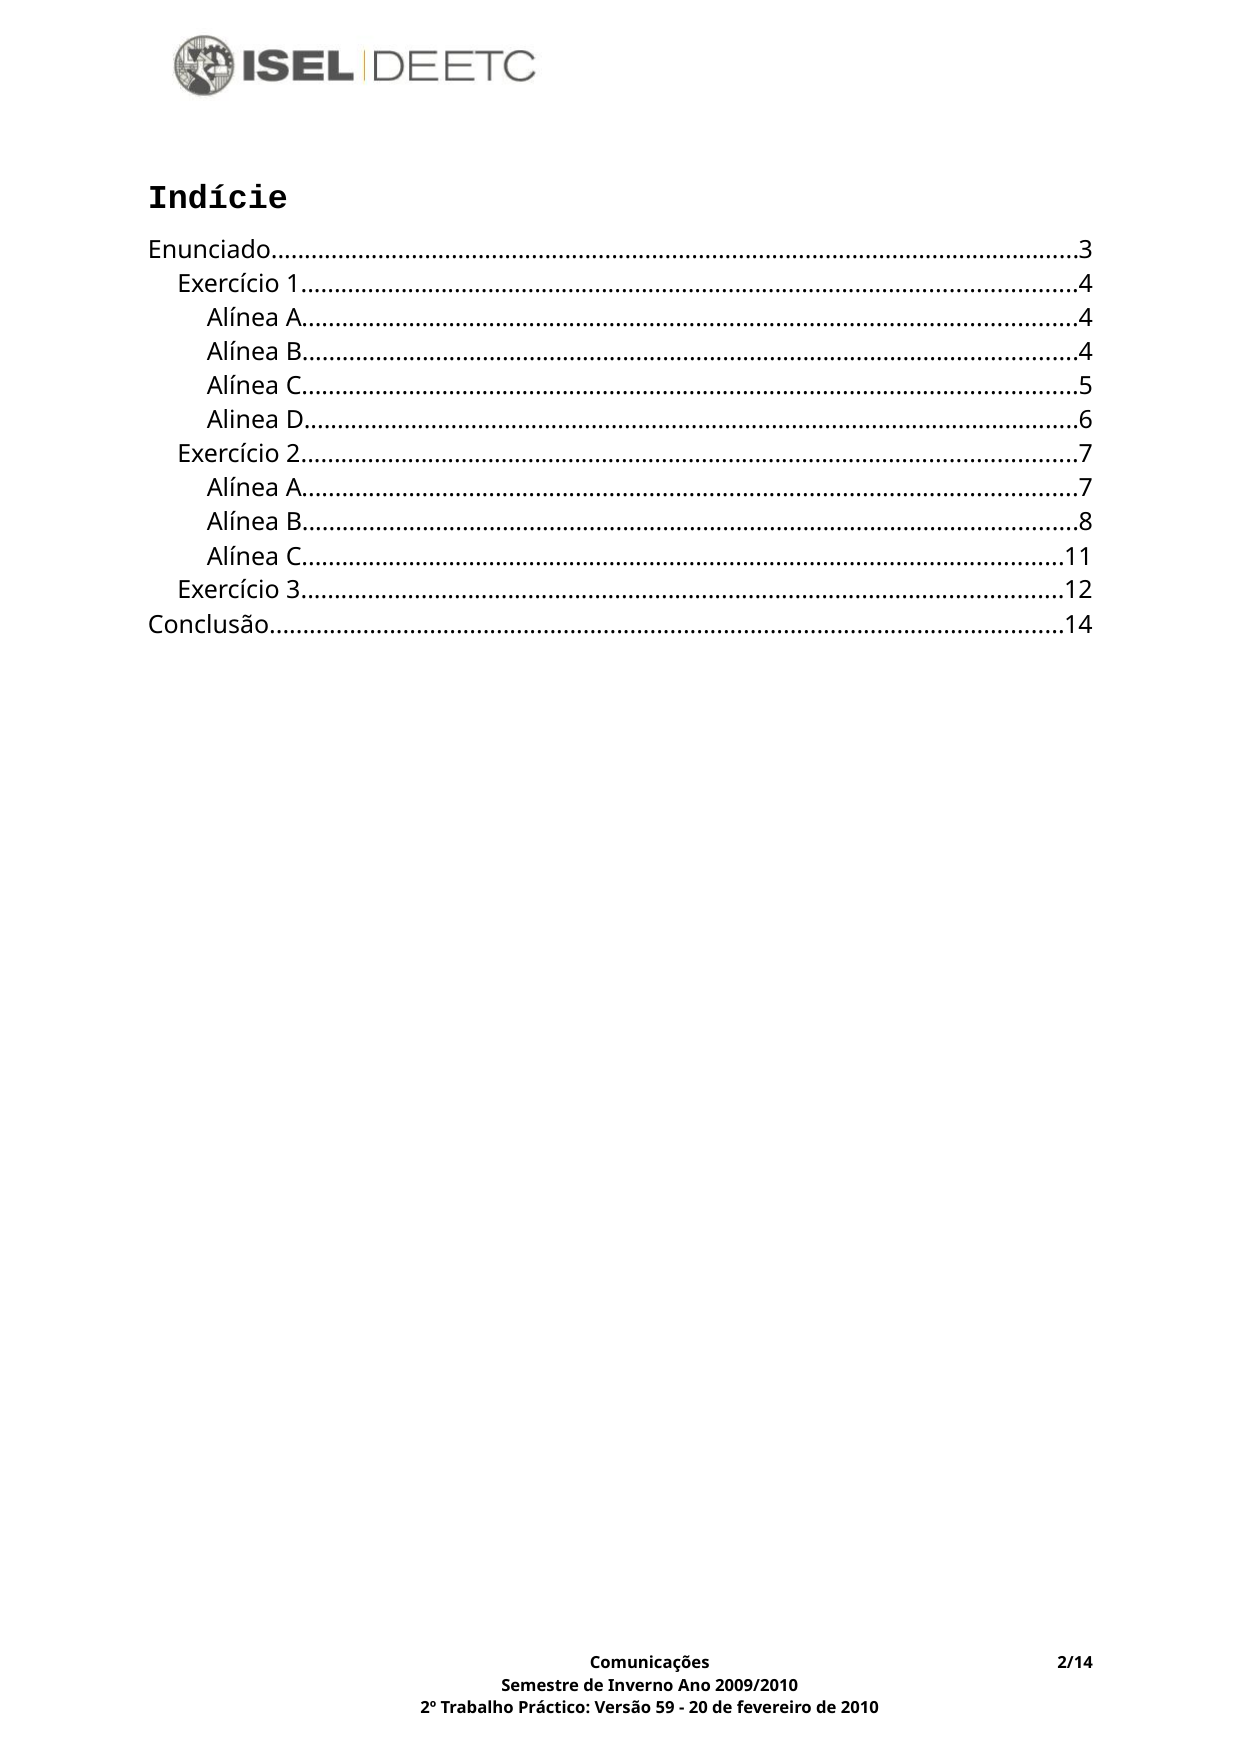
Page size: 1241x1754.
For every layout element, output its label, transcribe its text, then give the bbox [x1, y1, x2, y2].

text Exercício 1 4 [177, 266, 1093, 300]
text Alínea C 11 [207, 538, 1093, 572]
text Alínea B 8 [207, 504, 1093, 538]
text Alínea A 4 [207, 300, 1093, 334]
text Alínea B 4 [207, 334, 1093, 368]
picture [164, 20, 566, 121]
text Alinea D 6 [207, 402, 1093, 436]
text Conclusão 14 [148, 606, 1093, 640]
text Exercício 3 12 [177, 572, 1093, 606]
text Exercício 2 7 [177, 436, 1093, 470]
text Enunciado 3 [148, 232, 1093, 266]
text Alínea C 5 [207, 368, 1093, 402]
subtitle Indície [148, 181, 1093, 219]
text Alínea A 7 [207, 470, 1093, 504]
